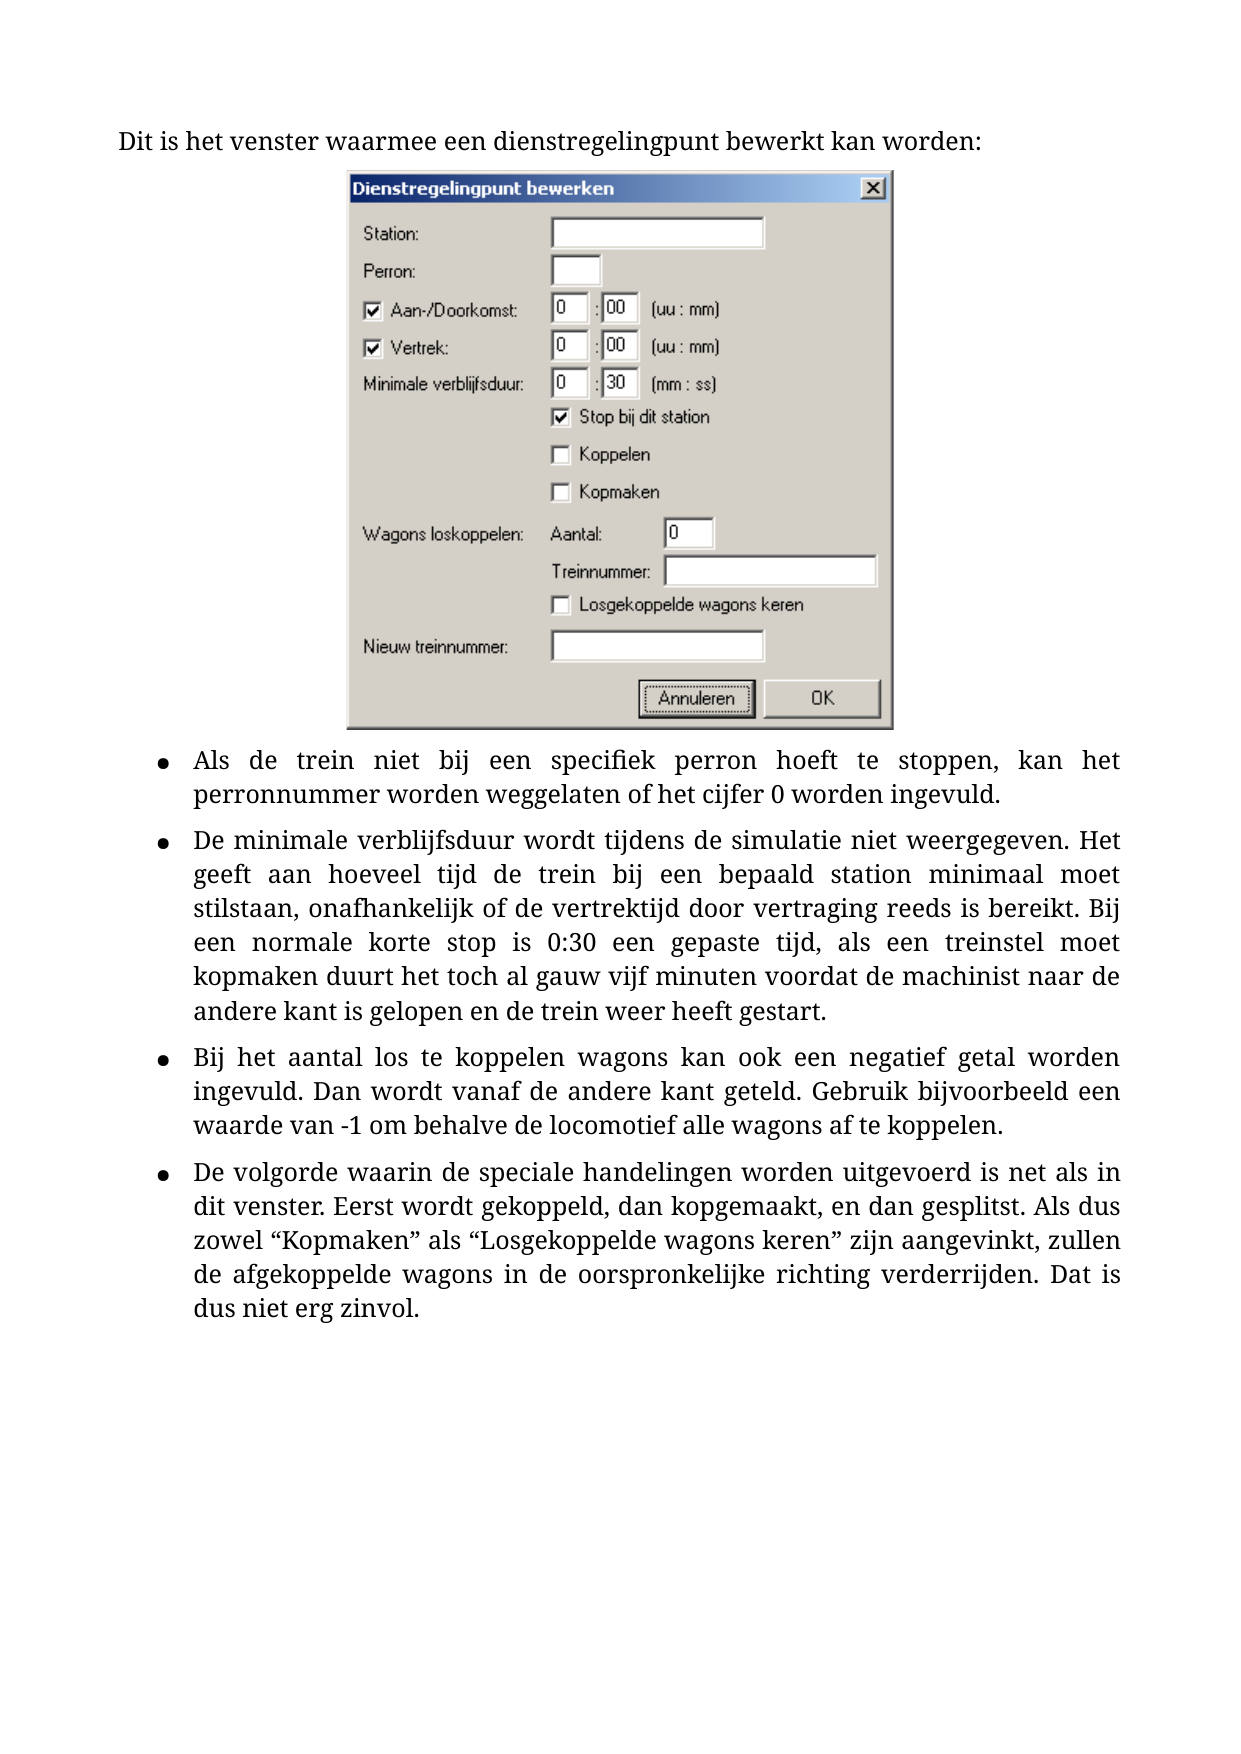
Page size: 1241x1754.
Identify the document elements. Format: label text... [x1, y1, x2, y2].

list Als de trein niet bij een specifiek perron hoeft te stoppen, kan het perronnummer worden weggelaten of het cijfer 0 worden ingevuld. [156, 742, 1122, 810]
list De minimale verblijfsduur wordt tijdens de simulatie niet weergegeven. Het geeft aan hoeveel tijd de trein bij een bepaald station minimaal moet stilstaan, onafhankelijk of de vertrektijd door vertraging reeds is bereikt. Bij een normale korte stop is 0:30 een gepaste tijd, als een treinstel moet kopmaken duurt het toch al gauw vijf minuten voordat de machinist naar de andere kant is gelopen en de trein weer heeft gestart. [156, 823, 1122, 1027]
text Dit is het venster waarmee een dienstregelingpunt bewerkt kan worden: [118, 124, 1122, 158]
picture [346, 170, 894, 730]
list De volgorde waarin de speciale handelingen worden uitgevoerd is net als in dit venster. Eerst wordt gekoppeld, dan kopgemaakt, en dan gesplitst. Als dus zowel “Kopmaken” als “Losgekoppelde wagons keren” zijn aangevinkt, zullen de afgekoppelde wagons in de oorspronkelijke richting verderrijden. Dat is dus niet erg zinvol. [156, 1154, 1122, 1324]
list Bij het aantal los te koppelen wagons kan ook een negatief getal worden ingevuld. Dan wordt vanaf de andere kant geteld. Gebruik bijvoorbeeld een waarde van -1 om behalve de locomotief alle wagons af te koppelen. [156, 1039, 1122, 1142]
